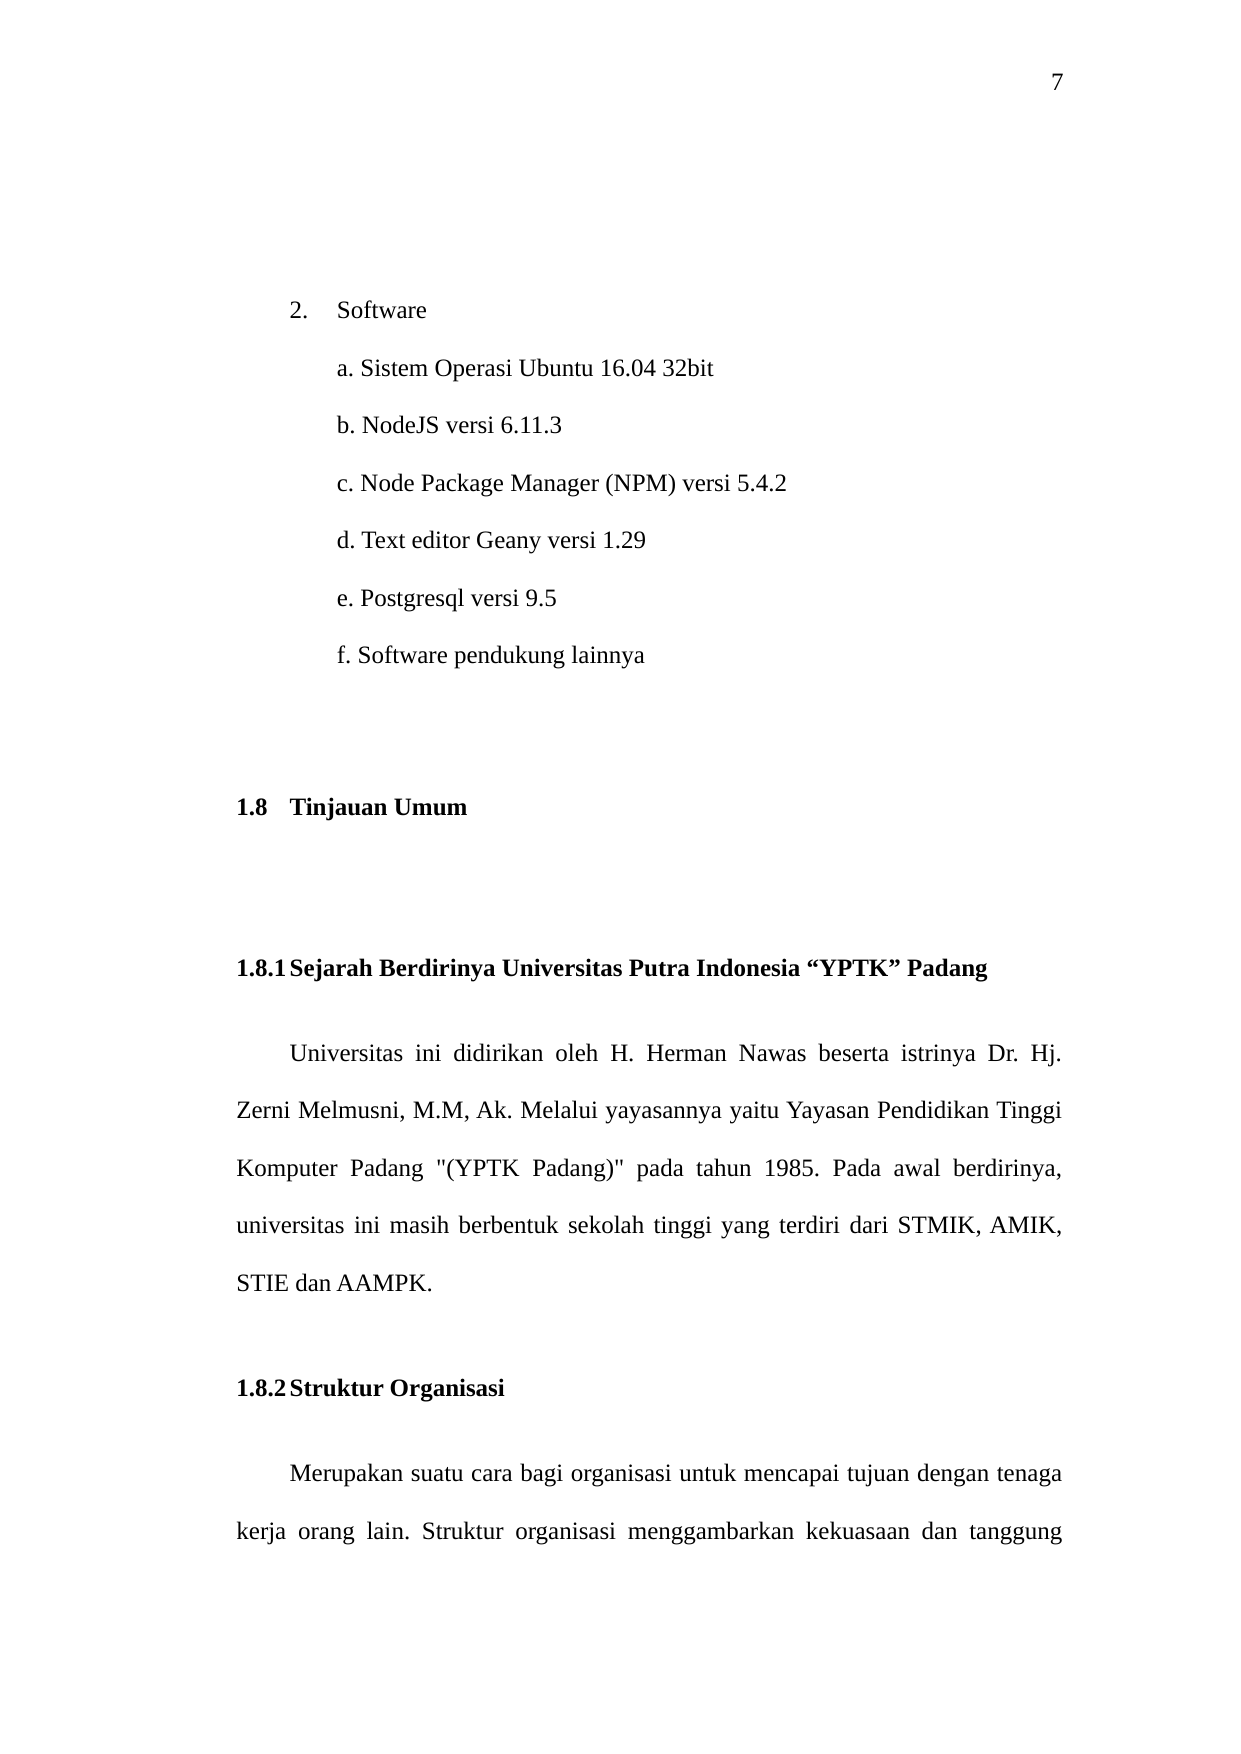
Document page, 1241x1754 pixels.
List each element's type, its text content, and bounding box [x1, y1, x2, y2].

text Merupakan suatu cara bagi organisasi untuk mencapai tujuan dengan tenaga kerja orang lain. Struktur organisasi menggambarkan kekuasaan dan tanggung [236, 1458, 1063, 1545]
list Software [289, 295, 1063, 324]
text Universitas ini didirikan oleh H. Herman Nawas beserta istrinya Dr. Hj. Zerni Melmusni, M.M, Ak. Melalui yayasannya yaitu Yayasan Pendidikan Tinggi Komputer Padang "(YPTK Padang)" pada tahun 1985. Pada awal berdirinya, universitas ini masih berbentuk sekolah tinggi yang terdiri dari STMIK, AMIK, STIE dan AAMPK. [236, 1038, 1063, 1297]
list e. Postgresql versi 9.5 [289, 583, 1063, 612]
subtitle 1.8 Tinjauan Umum [236, 755, 1063, 830]
list c. Node Package Manager (NPM) versi 5.4.2 [289, 468, 1063, 497]
list f. Software pendukung lainnya [289, 640, 1063, 669]
subtitle 1.8.1 Sejarah Berdirinya Universitas Putra Indonesia “YPTK” Padang [236, 905, 1063, 994]
list a. Sistem Operasi Ubuntu 16.04 32bit [289, 353, 1063, 382]
list d. Text editor Geany versi 1.29 [289, 525, 1063, 554]
subtitle 1.8.2 Struktur Organisasi [236, 1326, 1063, 1414]
list b. NodeJS versi 6.11.3 [289, 410, 1063, 439]
